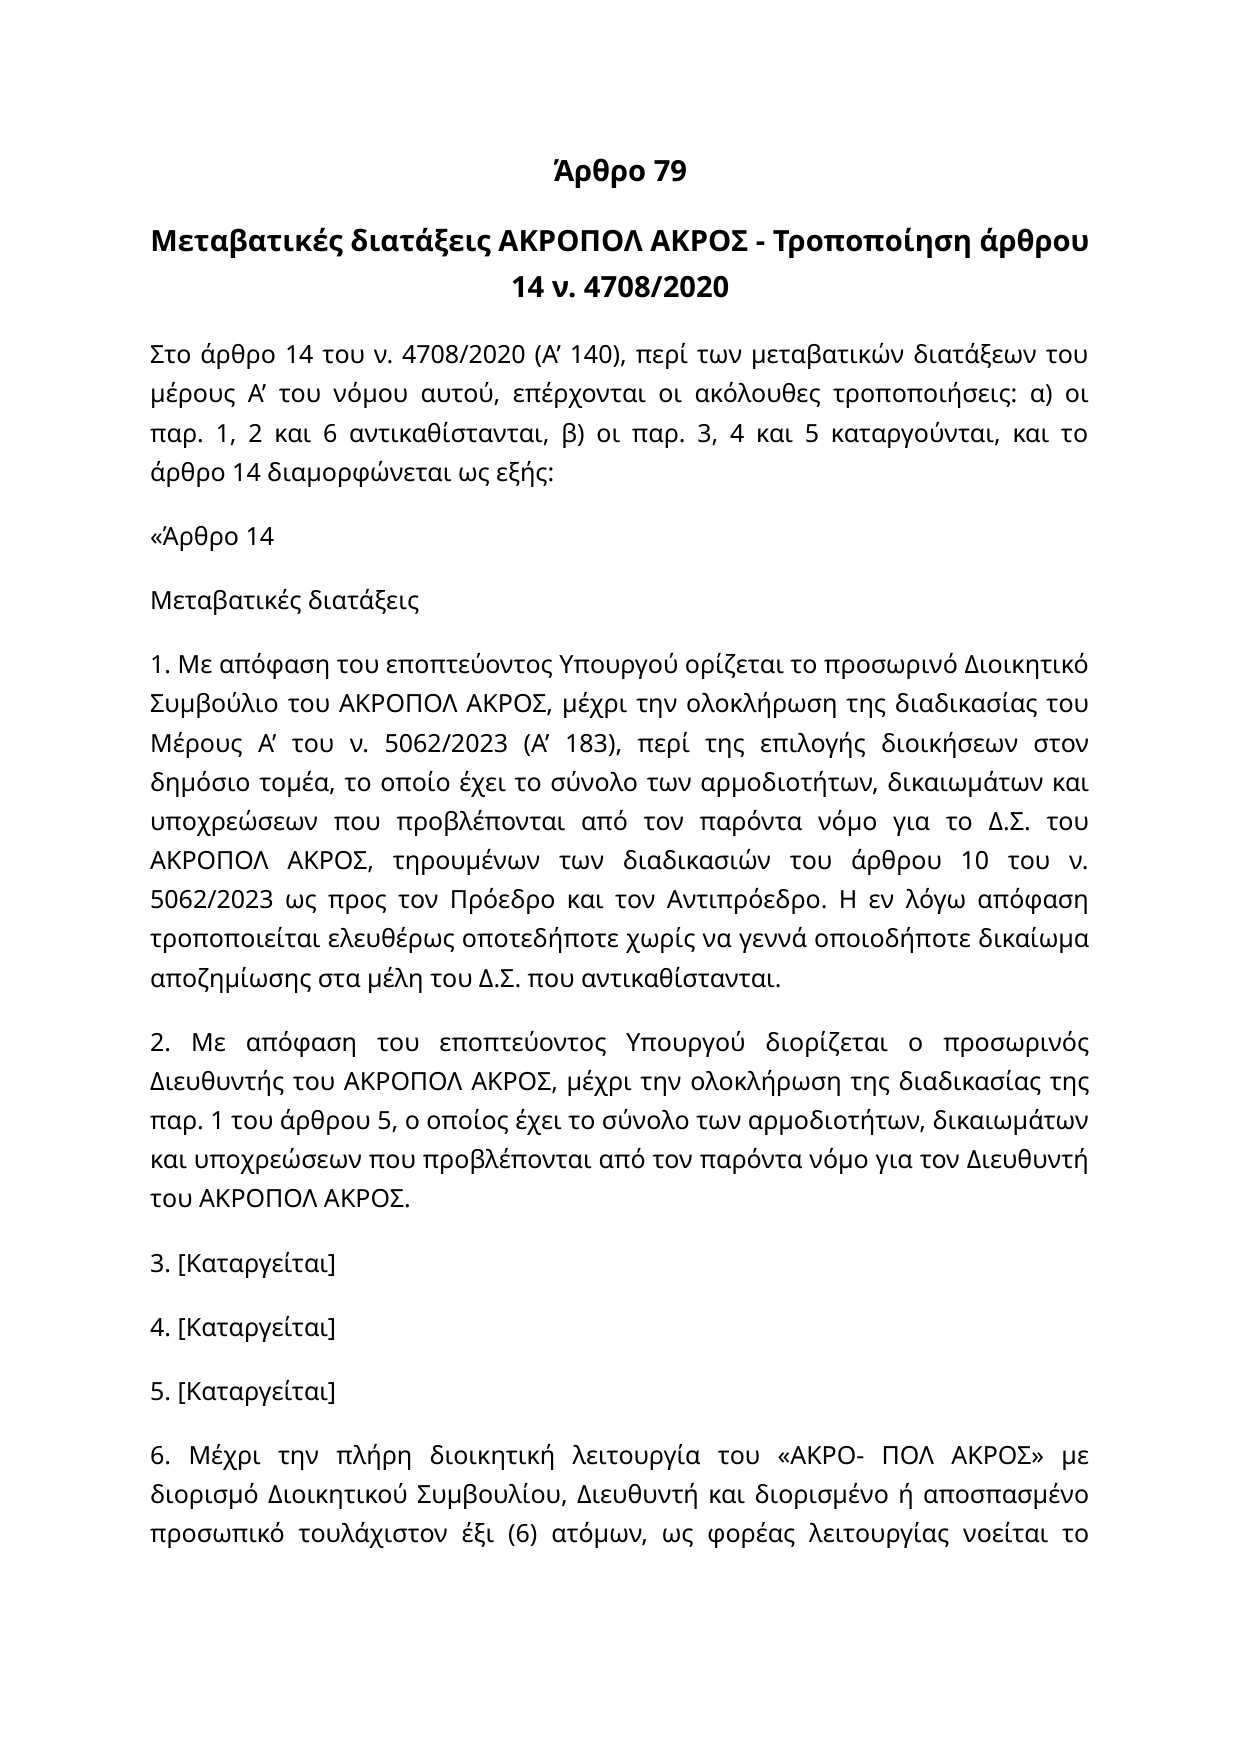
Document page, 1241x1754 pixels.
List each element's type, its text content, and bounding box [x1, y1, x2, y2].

text 6. Μέχρι την πλήρη διοικητική λειτουργία του «ΑΚΡΟ- ΠΟΛ ΑΚΡΟΣ» με διορισμό Διοικητικού Συμβουλίου, Διευθυντή και διορισμένο ή αποσπασμένο προσωπικό τουλάχιστον έξι (6) ατόμων, ως φορέας λειτουργίας νοείται το [150, 1438, 1090, 1550]
text 5. [Καταργείται] [150, 1373, 1090, 1408]
subtitle Άρθρο 79 [150, 150, 1090, 190]
text 4. [Καταργείται] [150, 1309, 1090, 1343]
text «Άρθρο 14 [150, 518, 1090, 553]
text Στο άρθρο 14 του ν. 4708/2020 (Α’ 140), περί των μεταβατικών διατάξεων του μέρους Α’ του νόμου αυτού, επέρχονται οι ακόλουθες τροποποιήσεις: α) οι παρ. 1, 2 και 6 αντικαθίστανται, β) οι παρ. 3, 4 και 5 καταργούνται, και το άρθρο 14 διαμορφώνεται ως εξής: [150, 337, 1090, 488]
text 3. [Καταργείται] [150, 1245, 1090, 1279]
text Μεταβατικές διατάξεις [150, 583, 1090, 617]
text 2. Με απόφαση του εποπτεύοντος Υπουργού διορίζεται ο προσωρινός Διευθυντής του ΑΚΡΟΠΟΛ ΑΚΡΟΣ, μέχρι την ολοκλήρωση της διαδικασίας της παρ. 1 του άρθρου 5, ο οποίος έχει το σύνολο των αρμοδιοτήτων, δικαιωμάτων και υποχρεώσεων που προβλέπονται από τον παρόντα νόμο για τον Διευθυντή του ΑΚΡΟΠΟΛ ΑΚΡΟΣ. [150, 1024, 1090, 1215]
subtitle Μεταβατικές διατάξεις ΑΚΡΟΠΟΛ ΑΚΡΟΣ - Τροποποίηση άρθρου 14 ν. 4708/2020 [150, 221, 1090, 306]
text 1. Με απόφαση του εποπτεύοντος Υπουργού ορίζεται το προσωρινό Διοικητικό Συμβούλιο του ΑΚΡΟΠΟΛ ΑΚΡΟΣ, μέχρι την ολοκλήρωση της διαδικασίας του Μέρους Α’ του ν. 5062/2023 (Α’ 183), περί της επιλογής διοικήσεων στον δημόσιο τομέα, το οποίο έχει το σύνολο των αρμοδιοτήτων, δικαιωμάτων και υποχρεώσεων που προβλέπονται από τον παρόντα νόμο για το Δ.Σ. του ΑΚΡΟΠΟΛ ΑΚΡΟΣ, τηρουμένων των διαδικασιών του άρθρου 10 του ν. 5062/2023 ως προς τον Πρόεδρο και τον Αντιπρόεδρο. Η εν λόγω απόφαση τροποποιείται ελευθέρως οποτεδήποτε χωρίς να γεννά οποιοδήποτε δικαίωμα αποζημίωσης στα μέλη του Δ.Σ. που αντικαθίστανται. [150, 647, 1090, 994]
